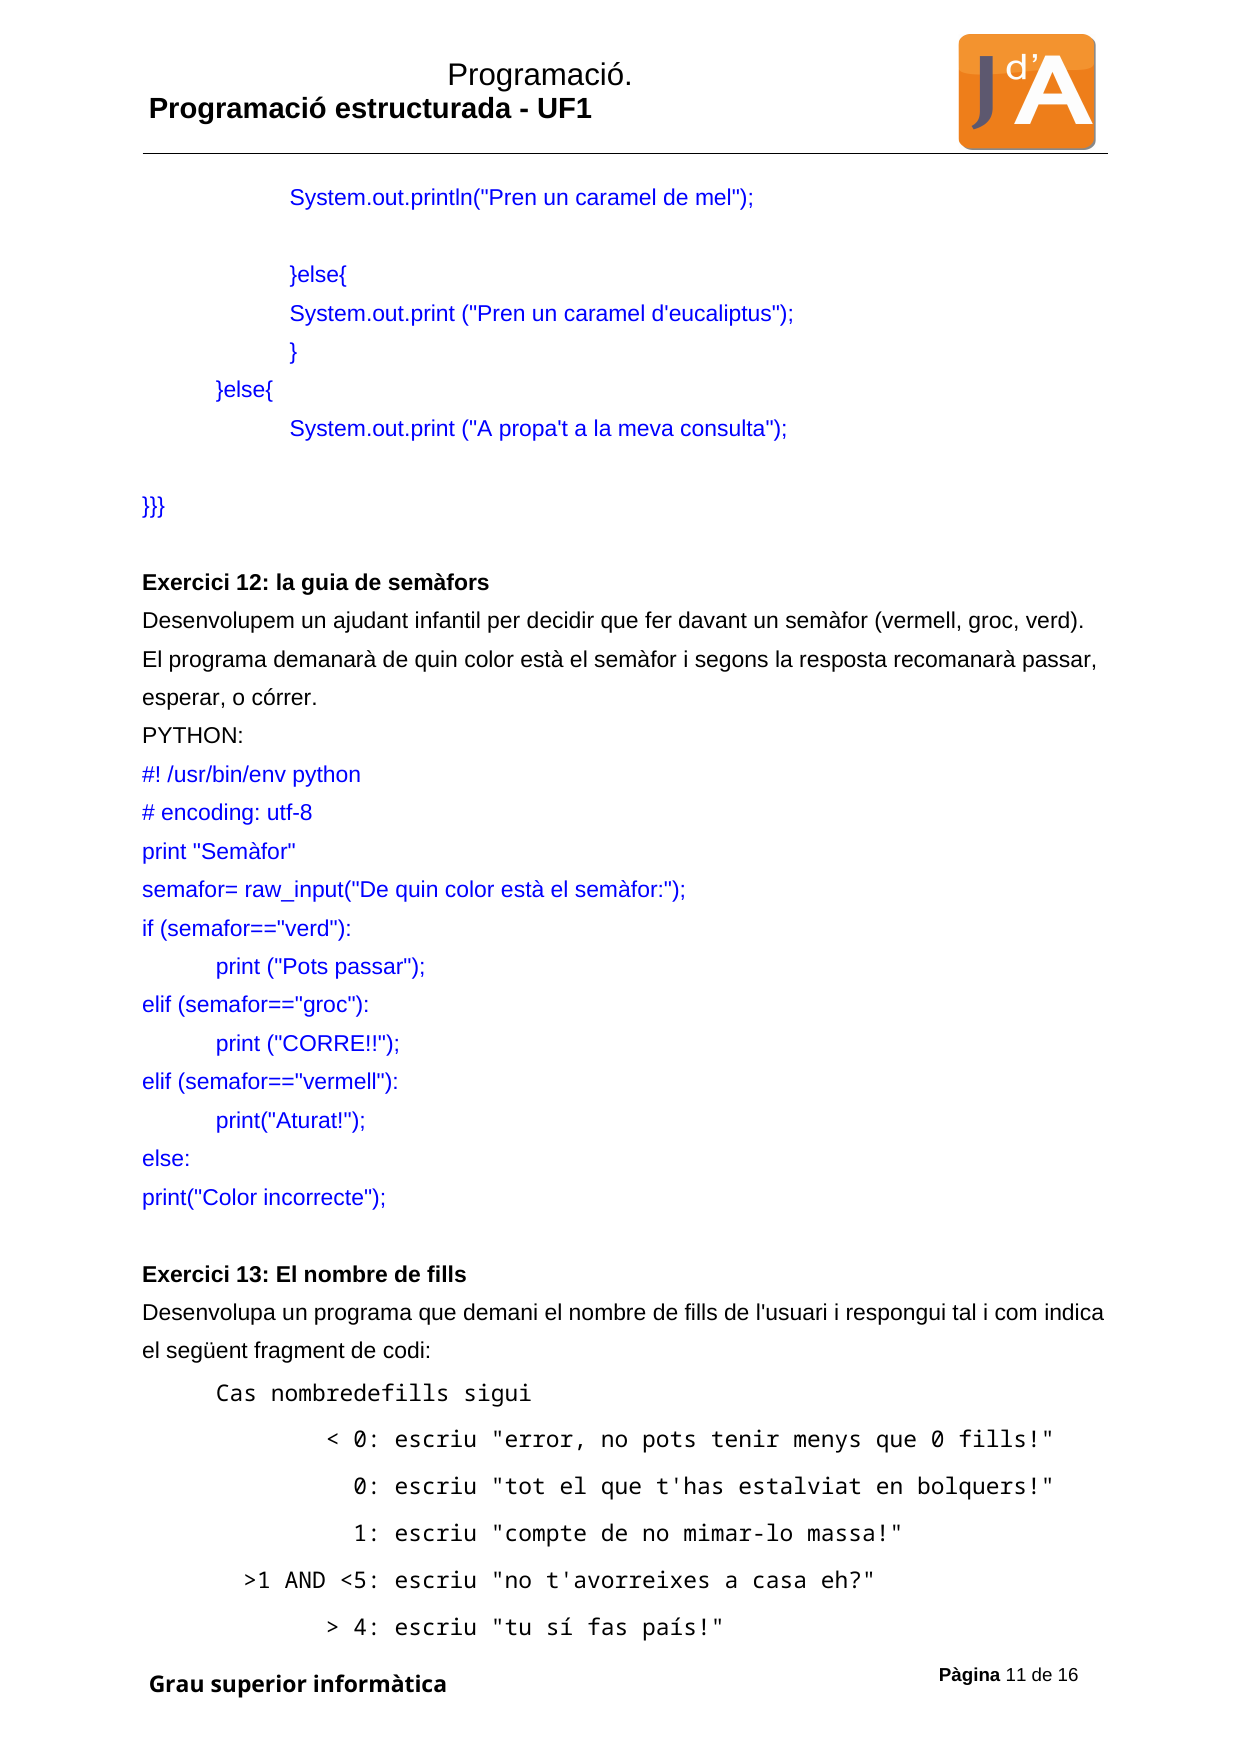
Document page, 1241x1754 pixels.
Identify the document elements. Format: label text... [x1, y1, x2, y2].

text elif (semafor=="groc"): [142, 992, 1107, 1018]
text print "Semàfor" [142, 838, 1107, 864]
text }else{ [142, 262, 1107, 287]
text # encoding: utf-8 [142, 800, 1107, 826]
text >1 AND <5: escriu "no t'avorreixes a casa eh?" [216, 1564, 1107, 1595]
text PYTHON: [142, 723, 1107, 749]
text < 0: escriu "error, no pots tenir menys que 0 fills!" [216, 1423, 1107, 1455]
text } [142, 339, 1107, 364]
text else: [142, 1146, 1107, 1172]
text Exercici 13: El nombre de fills [142, 1261, 1107, 1287]
text Exercici 12: la guia de semàfors [142, 569, 1107, 595]
text if (semafor=="verd"): [142, 915, 1107, 941]
text semafor= raw_input("De quin color està el semàfor:"); [142, 877, 1107, 902]
text System.out.print ("Pren un caramel d'eucaliptus"); [142, 300, 1107, 326]
text Desenvolupa un programa que demani el nombre de fills de l'usuari i respongui tal i com indica el següent fragment de codi: [142, 1300, 1107, 1364]
text }else{ [142, 377, 1107, 403]
text > 4: escriu "tu sí fas país!" [216, 1611, 1107, 1642]
text print ("Pots passar"); [142, 954, 1107, 979]
text print("Color incorrecte"); [142, 1184, 1107, 1210]
text #! /usr/bin/env python [142, 762, 1107, 787]
text Desenvolupem un ajudant infantil per decidir que fer davant un semàfor (vermell, groc, verd). El programa demanarà de quin color està el semàfor i segons la resposta recomanarà passar, esperar, o córrer. [142, 608, 1107, 710]
text elif (semafor=="vermell"): [142, 1069, 1107, 1095]
text System.out.println("Pren un caramel de mel"); [142, 185, 1107, 211]
text print ("CORRE!!"); [142, 1031, 1107, 1056]
picture [958, 34, 1096, 150]
text }}} [142, 492, 1107, 518]
text print("Aturat!"); [142, 1107, 1107, 1133]
text 1: escriu "compte de no mimar-lo massa!" [216, 1517, 1107, 1548]
text Cas nombredefills sigui [216, 1377, 1107, 1408]
text System.out.print ("A propa't a la meva consulta"); [142, 416, 1107, 441]
text 0: escriu "tot el que t'has estalviat en bolquers!" [216, 1470, 1107, 1502]
